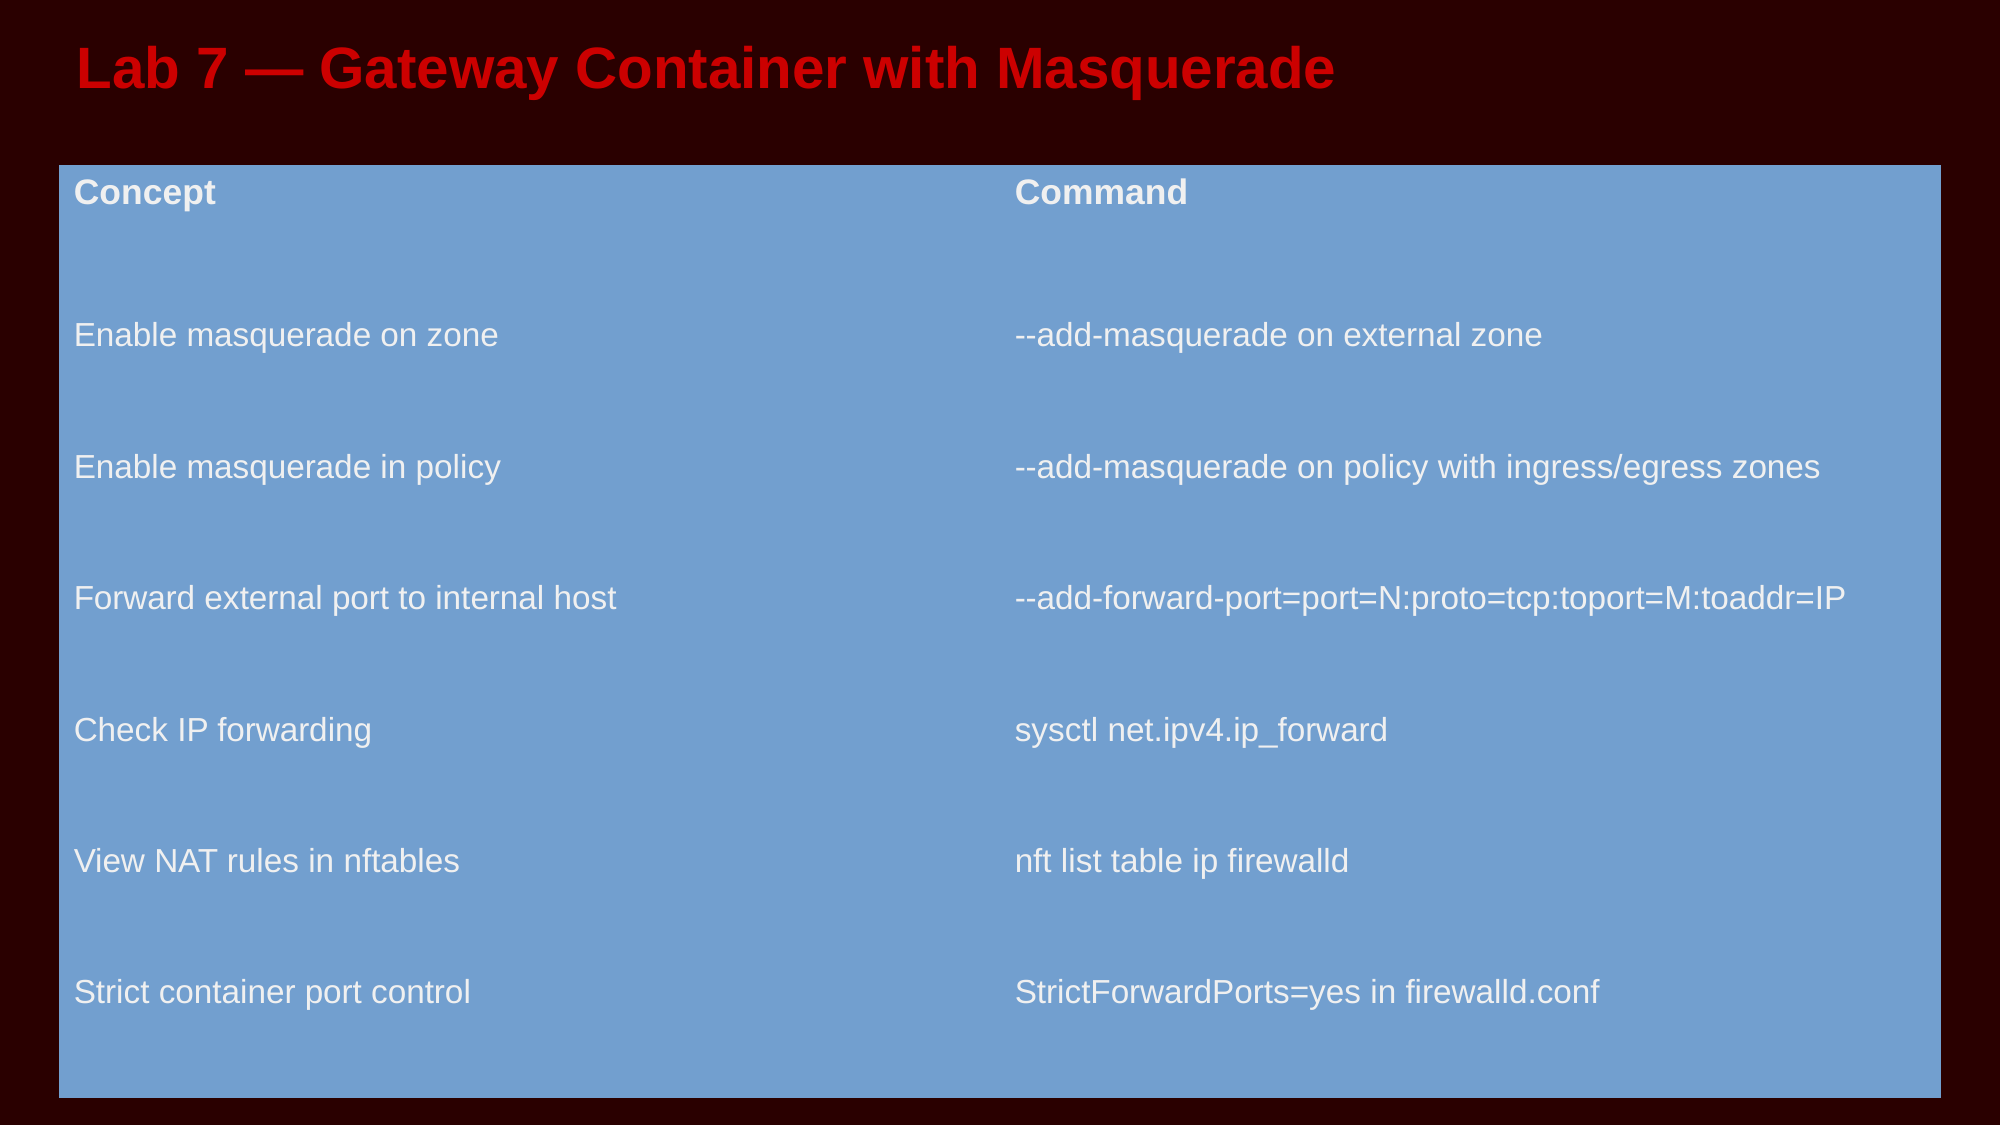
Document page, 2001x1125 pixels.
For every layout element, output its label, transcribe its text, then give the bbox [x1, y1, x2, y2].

table_cell Enable masquerade on zone [59, 309, 1000, 441]
table_cell --add-forward-port=port=N:proto=tcp:toport=M:toaddr=IP [1000, 572, 1941, 704]
table_cell StrictForwardPorts=yes in firewalld.conf [1000, 967, 1941, 1098]
table_cell --add-masquerade on external zone [1000, 309, 1941, 441]
table_header Concept [59, 165, 1000, 309]
table_cell Strict container port control [59, 967, 1000, 1098]
text_box Lab 7 — Gateway Container with Masquerade [59, 23, 1942, 142]
table_cell Forward external port to internal host [59, 572, 1000, 704]
table_header Command [1000, 165, 1941, 309]
table_cell View NAT rules in nftables [59, 835, 1000, 967]
table_cell Enable masquerade in policy [59, 441, 1000, 572]
table_cell nft list table ip firewalld [1000, 835, 1941, 967]
table_cell --add-masquerade on policy with ingress/egress zones [1000, 441, 1941, 572]
table_cell Check IP forwarding [59, 704, 1000, 835]
table_cell sysctl net.ipv4.ip_forward [1000, 704, 1941, 835]
